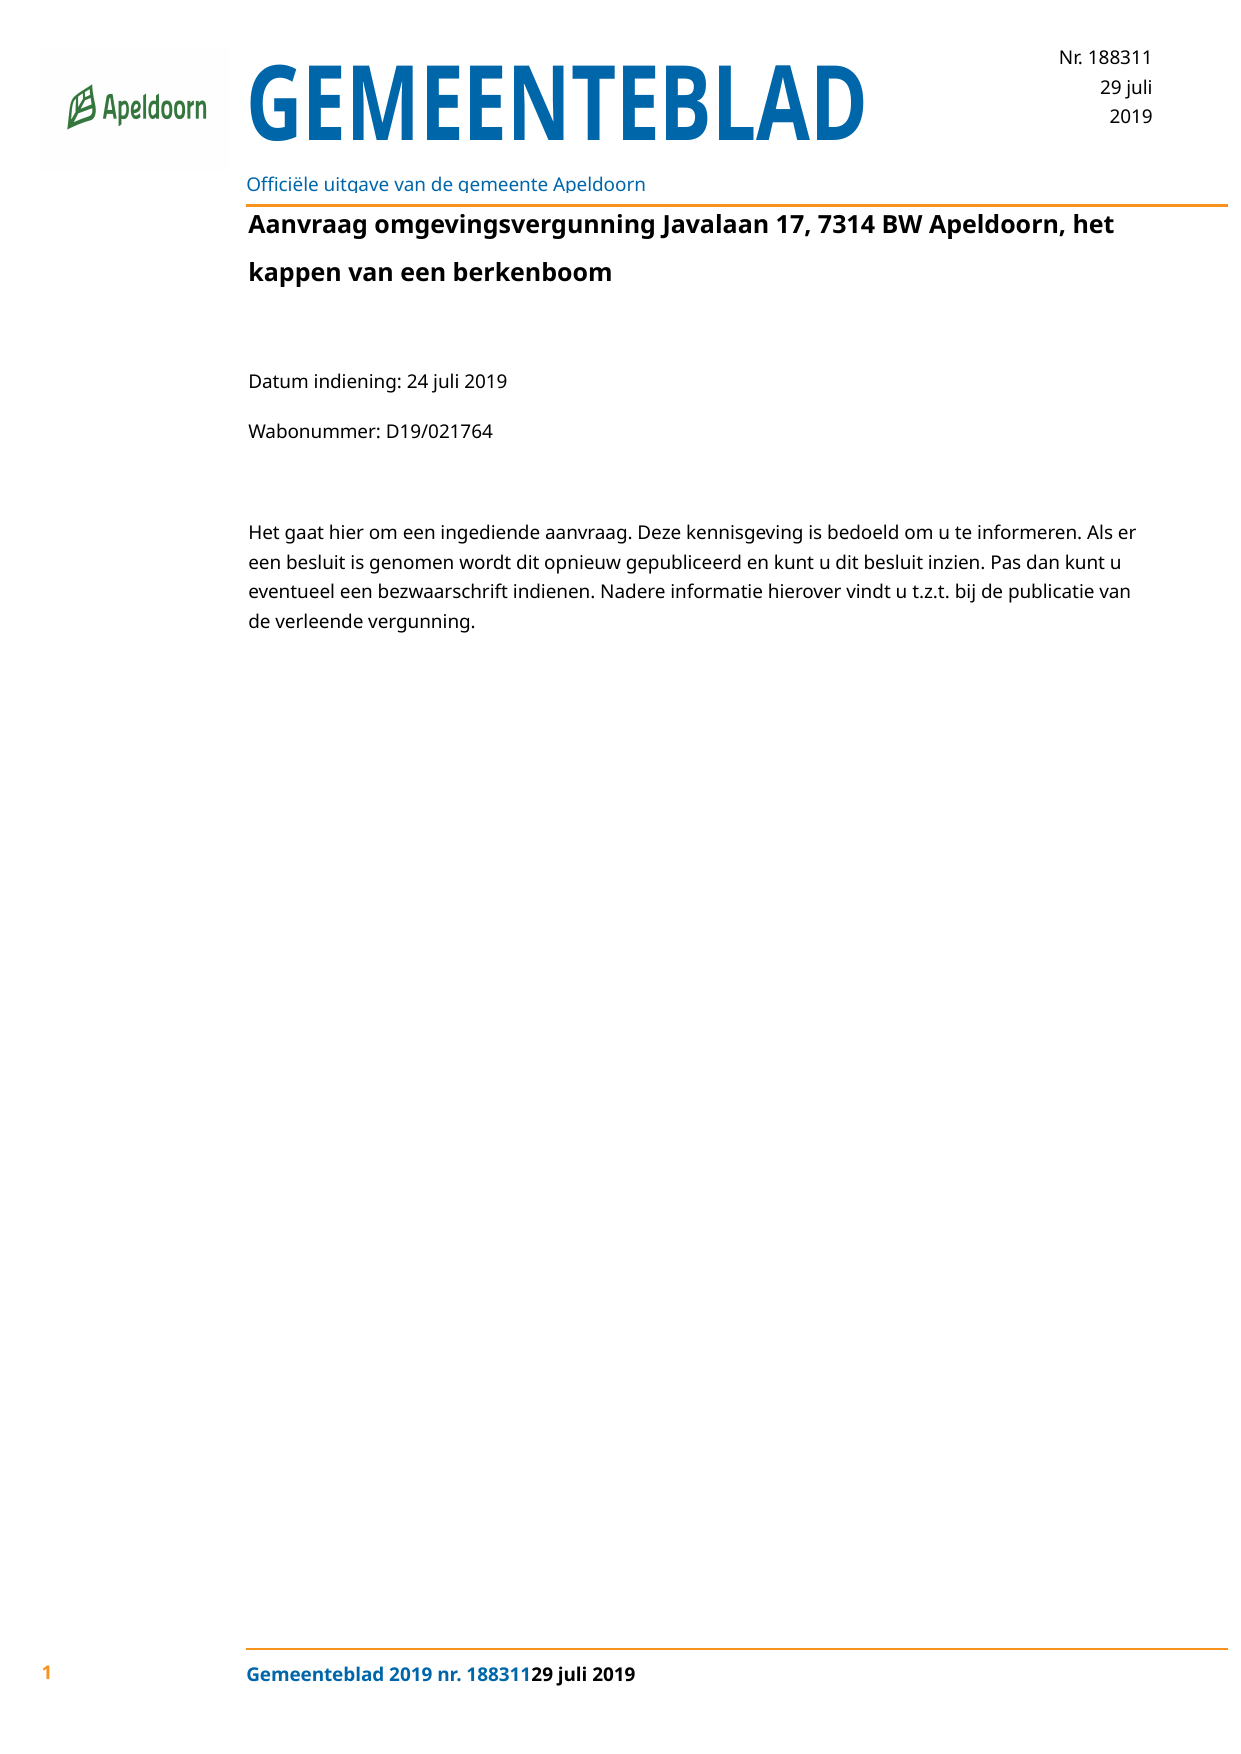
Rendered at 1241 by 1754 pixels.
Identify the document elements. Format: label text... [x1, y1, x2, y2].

text Aanvraag omgevingsvergunning Javalaan 17, 7314 BW Apeldoorn, het kappen van een berkenboom [248, 207, 1152, 288]
picture [41, 47, 231, 172]
text Het gaat hier om een ingediende aanvraag. Deze kennisgeving is bedoeld om u te informeren. Als er een besluit is genomen wordt dit opnieuw gepubliceerd en kunt u dit besluit inzien. Pas dan kunt u eventueel een bezwaarschrift indienen. Nadere informatie hierover vindt u t.z.t. bij de publicatie van de verleende vergunning. [248, 519, 1152, 634]
text Wabonummer: D19/021764 [248, 419, 1152, 444]
text Datum indiening: 24 juli 2019 [248, 368, 1152, 394]
